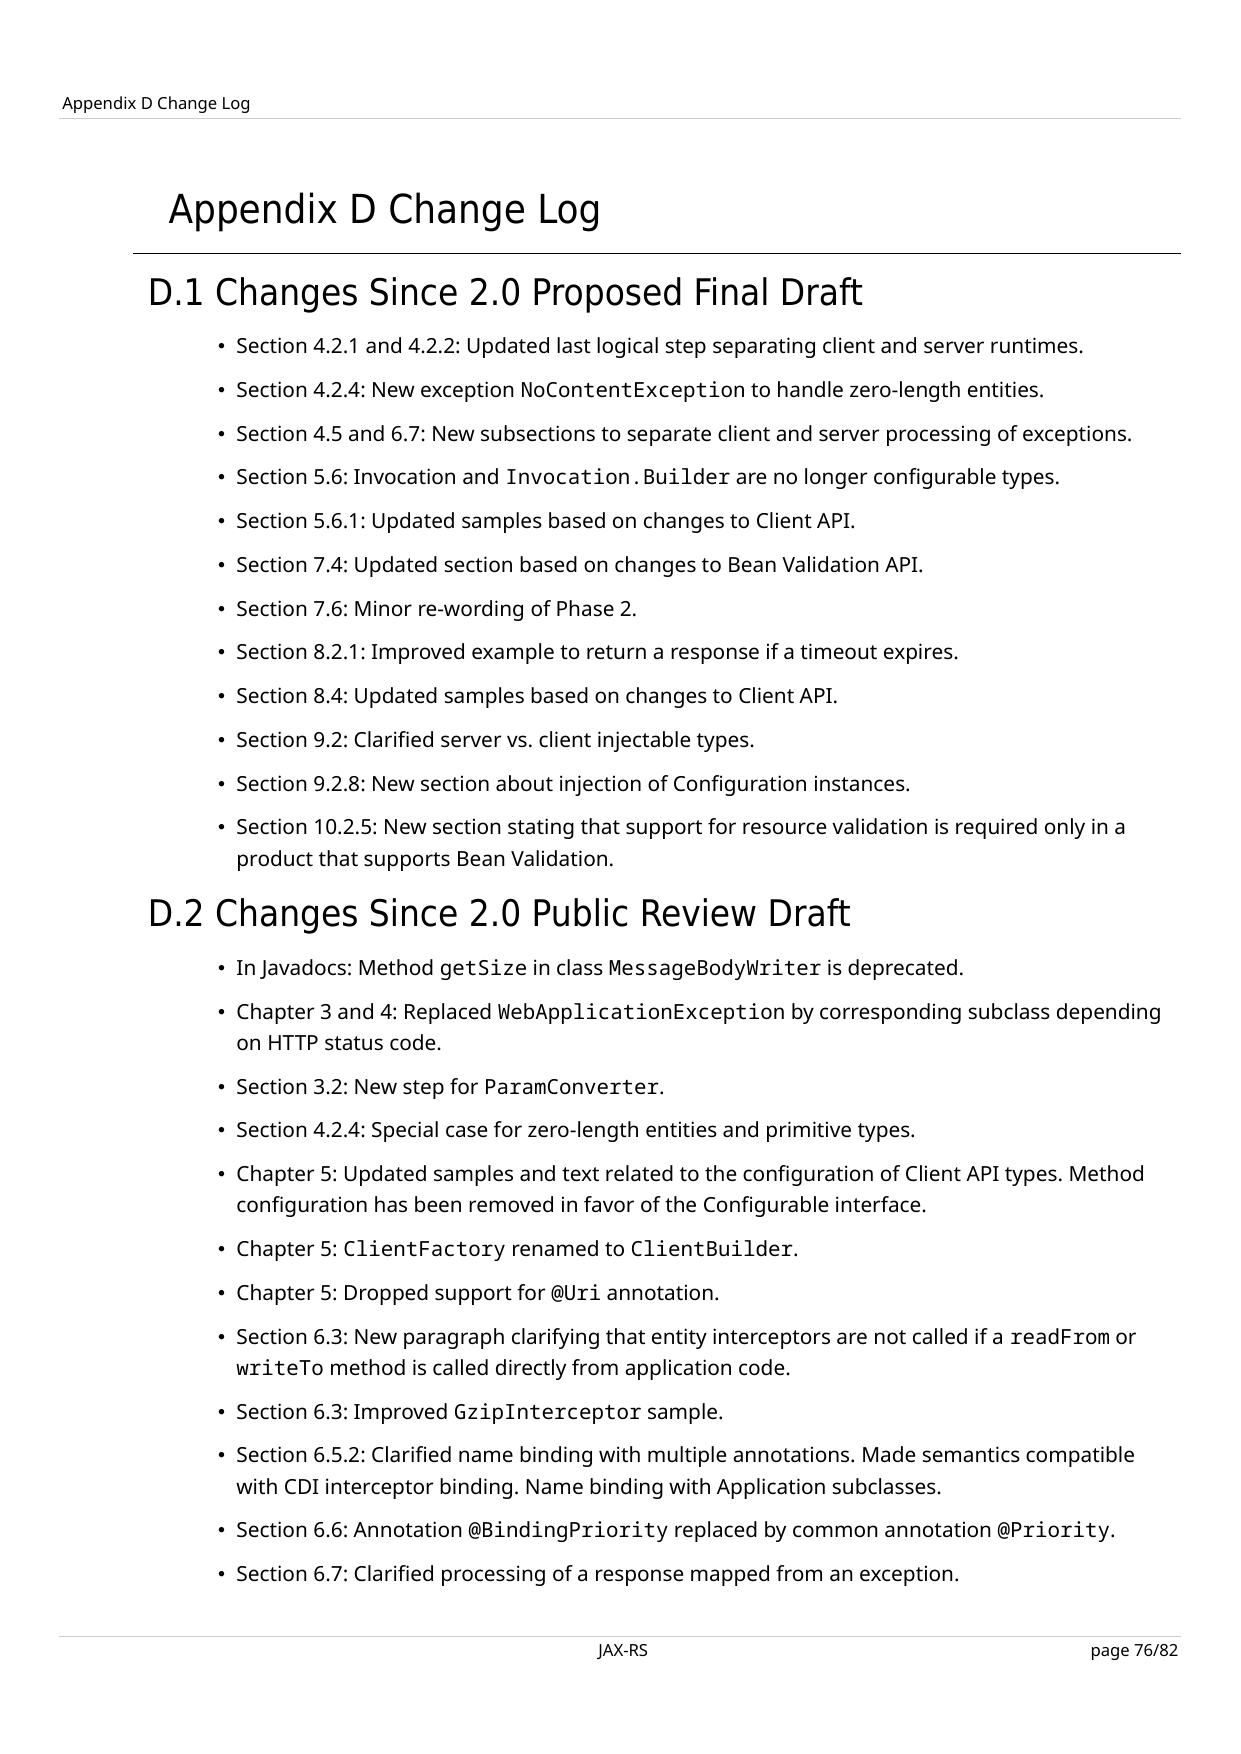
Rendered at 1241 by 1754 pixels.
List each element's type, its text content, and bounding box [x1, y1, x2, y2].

list Section 6.6: Annotation @BindingPriority replaced by common annotation @Priority. [221, 1516, 1181, 1544]
list Chapter 3 and 4: Replaced WebApplicationException by corresponding subclass depending on HTTP status code. [221, 997, 1181, 1057]
list Section 3.2: New step for ParamConverter. [221, 1072, 1181, 1100]
list Section 5.6.1: Updated samples based on changes to Client API. [221, 506, 1181, 535]
list Section 10.2.5: New section stating that support for resource validation is required only in a product that supports Bean Validation. [221, 812, 1181, 872]
list Section 8.4: Updated samples based on changes to Client API. [221, 681, 1181, 710]
list Section 7.4: Updated section based on changes to Bean Validation API. [221, 550, 1181, 578]
list Section 9.2.8: New section about injection of Configuration instances. [221, 769, 1181, 797]
list Section 4.2.1 and 4.2.2: Updated last logical step separating client and server runtimes. [221, 331, 1181, 360]
list Section 4.2.4: New exception NoContentException to handle zero-length entities. [221, 375, 1181, 403]
subtitle D.1 Changes Since 2.0 Proposed Final Draft [133, 271, 1181, 313]
list Section 6.5.2: Clarified name binding with multiple annotations. Made semantics compatible with CDI interceptor binding. Name binding with Application subclasses. [221, 1441, 1181, 1500]
list Section 8.2.1: Improved example to return a response if a timeout expires. [221, 637, 1181, 666]
list Chapter 5: ClientFactory renamed to ClientBuilder. [221, 1234, 1181, 1263]
list Section 4.2.4: Special case for zero-length entities and primitive types. [221, 1116, 1181, 1144]
list Section 9.2: Clarified server vs. client injectable types. [221, 725, 1181, 753]
list Section 7.6: Minor re-wording of Phase 2. [221, 594, 1181, 622]
list Section 6.3: New paragraph clarifying that entity interceptors are not called if a readFrom or writeTo method is called directly from application code. [221, 1322, 1181, 1382]
list Chapter 5: Updated samples and text related to the configuration of Client API types. Method configuration has been removed in favor of the Configurable interface. [221, 1159, 1181, 1219]
list Chapter 5: Dropped support for @Uri annotation. [221, 1278, 1181, 1307]
subtitle D.2 Changes Since 2.0 Public Review Draft [133, 893, 1181, 935]
list Section 4.5 and 6.7: New subsections to separate client and server processing of exceptions. [221, 419, 1181, 447]
list Section 6.3: Improved GzipInterceptor sample. [221, 1397, 1181, 1425]
list Section 5.6: Invocation and Invocation.Builder are no longer configurable types. [221, 462, 1181, 491]
list Section 6.7: Clarified processing of a response mapped from an exception. [221, 1559, 1181, 1588]
list In Javadocs: Method getSize in class MessageBodyWriter is deprecated. [221, 953, 1181, 982]
subtitle Appendix D Change Log [133, 165, 1181, 253]
